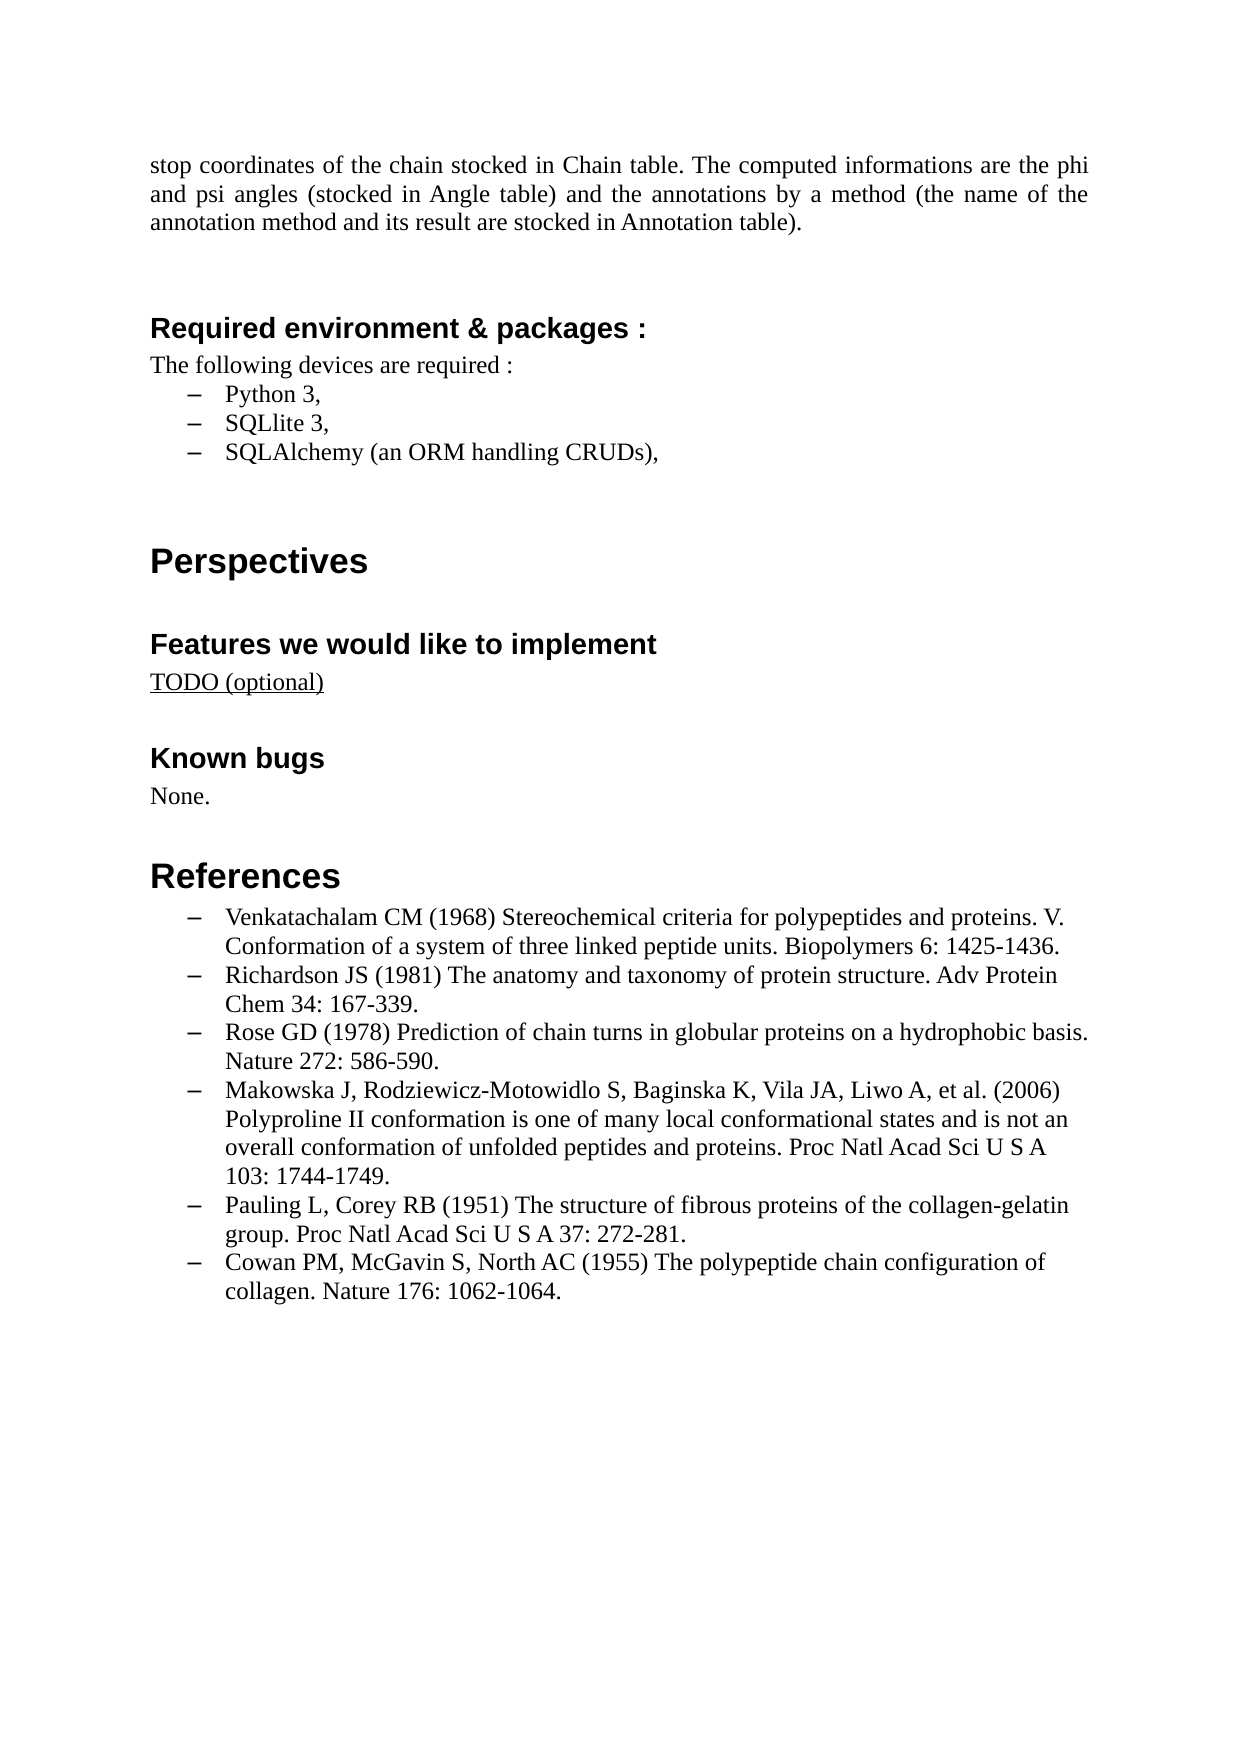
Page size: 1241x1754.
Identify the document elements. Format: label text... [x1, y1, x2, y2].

list Rose GD (1978) Prediction of chain turns in globular proteins on a hydrophobic basis. Nature 272: 586-590. [187, 1017, 1090, 1075]
list Cowan PM, McGavin S, North AC (1955) The polypeptide chain configuration of collagen. Nature 176: 1062-1064. [187, 1247, 1090, 1305]
subtitle Known bugs [150, 741, 1090, 775]
list Makowska J, Rodziewicz-Motowidlo S, Baginska K, Vila JA, Liwo A, et al. (2006) Polyproline II conformation is one of many local conformational states and is not an overall conformation of unfolded peptides and proteins. Proc Natl Acad Sci U S A 103: 1744-1749. [187, 1075, 1090, 1190]
text None. [150, 781, 1090, 810]
list Venkatachalam CM (1968) Stereochemical criteria for polypeptides and proteins. V. Conformation of a system of three linked peptide units. Biopolymers 6: 1425-1436. [187, 902, 1090, 960]
list Richardson JS (1981) The anatomy and taxonomy of protein structure. Adv Protein Chem 34: 167-339. [187, 960, 1090, 1017]
list Pauling L, Corey RB (1951) The structure of fibrous proteins of the collagen-gelatin group. Proc Natl Acad Sci U S A 37: 272-281. [187, 1190, 1090, 1247]
list Python 3, [187, 379, 1090, 408]
text The following devices are required : [150, 351, 1090, 379]
subtitle References [150, 856, 1090, 896]
text stop coordinates of the chain stocked in Chain table. The computed informations are the phi and psi angles (stocked in Angle table) and the annotations by a method (the name of the annotation method and its result are stocked in Annotation table). [150, 150, 1090, 236]
list SQLAlchemy (an ORM handling CRUDs), [187, 437, 1090, 466]
text TODO (optional) [150, 667, 1090, 695]
subtitle Features we would like to implement [150, 627, 1090, 660]
subtitle Perspectives [150, 540, 1090, 581]
list SQLlite 3, [187, 408, 1090, 437]
subtitle Required environment & packages : [150, 311, 1090, 344]
